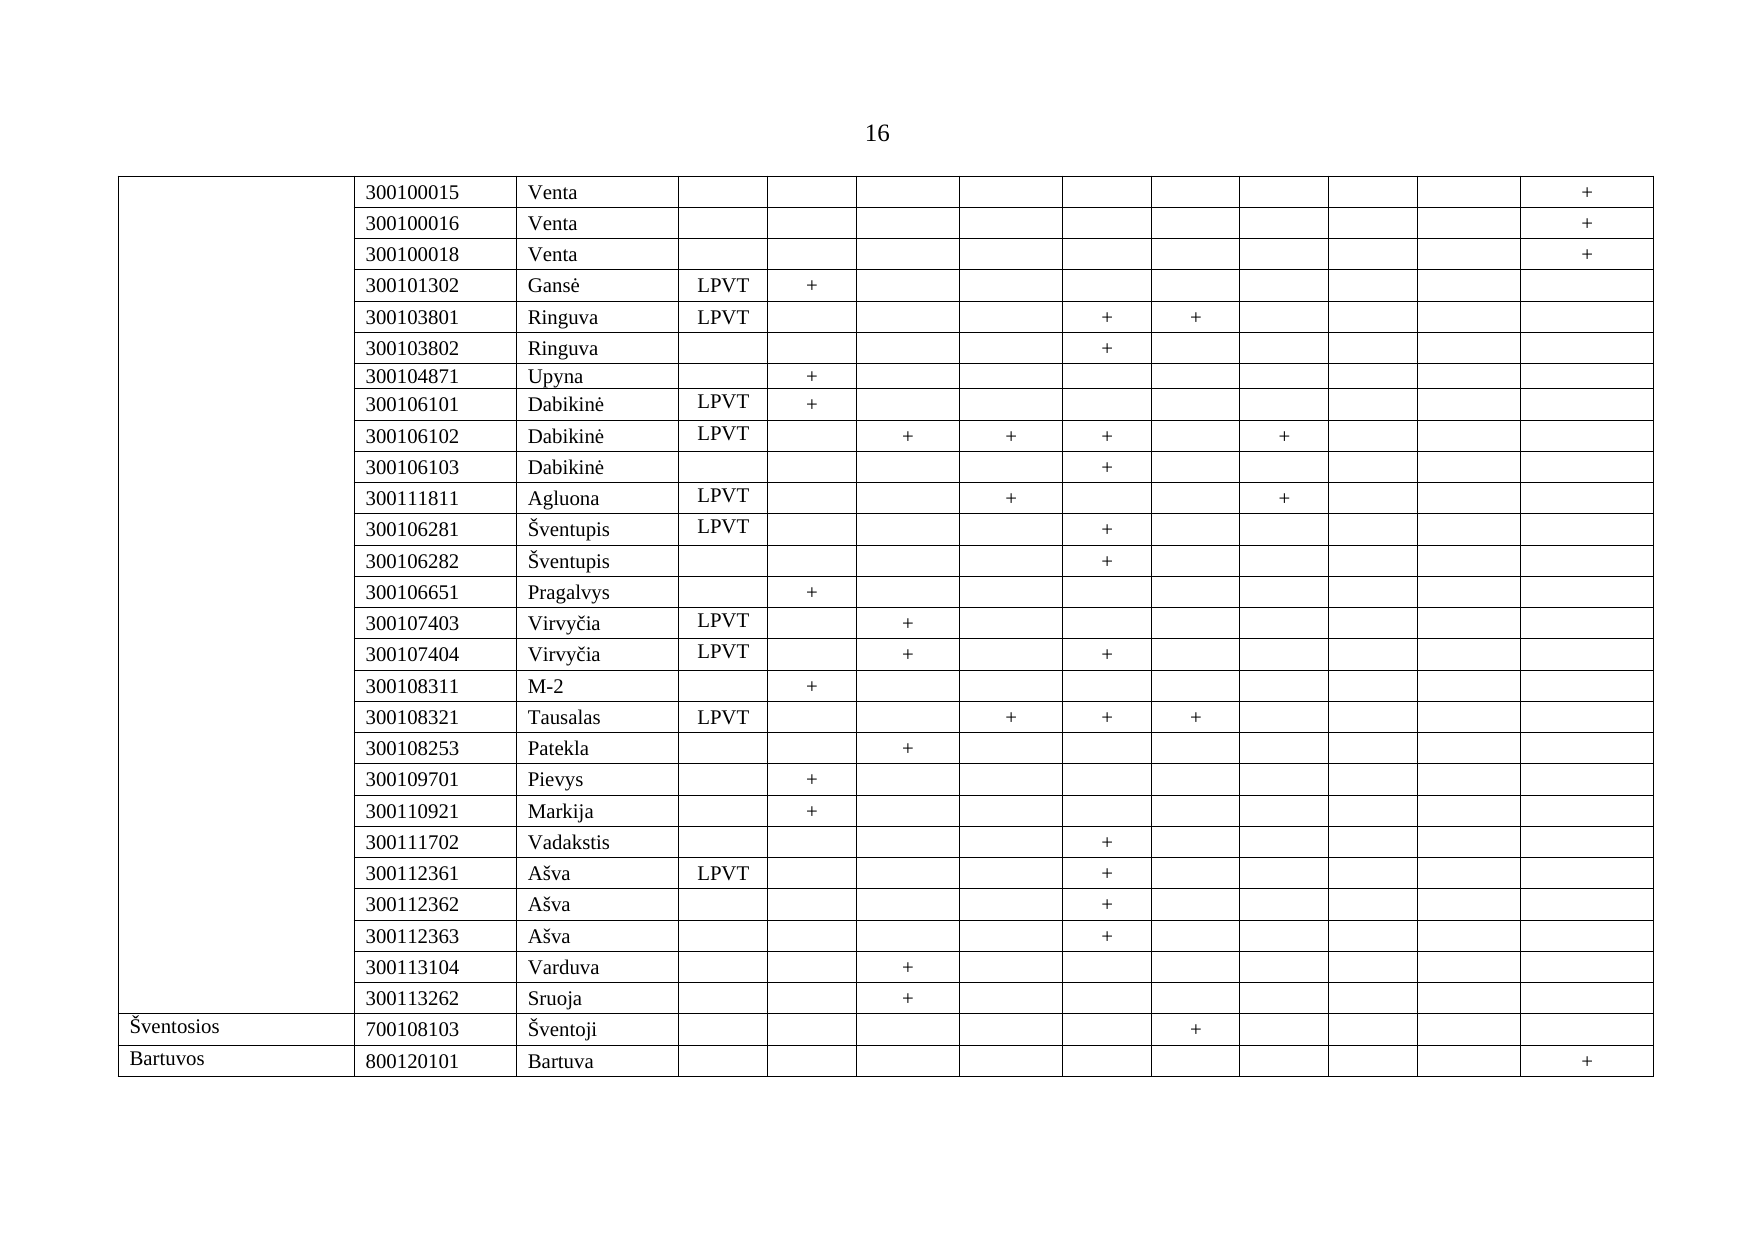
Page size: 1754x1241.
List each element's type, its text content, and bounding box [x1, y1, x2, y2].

table_cell + [1063, 302, 1151, 332]
table_cell [1418, 177, 1520, 207]
table_cell [1152, 921, 1239, 951]
table_cell [1152, 639, 1239, 669]
table_cell [1521, 921, 1653, 951]
table_cell [1240, 577, 1328, 607]
table_cell + [1521, 1046, 1653, 1076]
table_cell [1152, 364, 1239, 388]
table_cell [1329, 177, 1417, 207]
table_cell 300112362 [355, 889, 516, 919]
table_cell [119, 177, 354, 1013]
table_cell LPVT [679, 514, 767, 544]
table_cell [1063, 239, 1151, 269]
table_cell [1240, 827, 1328, 857]
table_cell Virvyčia [517, 639, 678, 669]
table_cell [1152, 333, 1239, 363]
table_cell 800120101 [355, 1046, 516, 1076]
table_cell Upyna [517, 364, 678, 388]
table_cell [1063, 983, 1151, 1013]
table_cell Ašva [517, 921, 678, 951]
table_cell + [768, 577, 856, 607]
table_cell [768, 483, 856, 513]
table_cell Šventupis [517, 514, 678, 544]
table_cell [960, 671, 1062, 701]
table_cell 300106282 [355, 546, 516, 576]
table_cell [1521, 364, 1653, 388]
table_cell [1418, 764, 1520, 794]
table_cell 300106651 [355, 577, 516, 607]
table_cell [1521, 270, 1653, 301]
table_cell [1240, 208, 1328, 238]
table_cell [1329, 239, 1417, 269]
table_cell [768, 333, 856, 363]
table_cell Pievys [517, 764, 678, 794]
table_cell [768, 208, 856, 238]
table_cell [1240, 889, 1328, 919]
table_cell [1152, 608, 1239, 638]
table_cell [1152, 983, 1239, 1013]
table_cell [1063, 671, 1151, 701]
table_cell LPVT [679, 608, 767, 638]
table_cell [857, 764, 959, 794]
table_cell [1418, 733, 1520, 763]
table_cell [1240, 952, 1328, 982]
table_cell [768, 921, 856, 951]
table_cell LPVT [679, 421, 767, 451]
table_cell [1418, 483, 1520, 513]
table_cell [1329, 1014, 1417, 1044]
table_cell [768, 1014, 856, 1044]
table_cell [1521, 733, 1653, 763]
table_cell [960, 577, 1062, 607]
table_cell Ašva [517, 858, 678, 888]
table_cell [1152, 452, 1239, 482]
table_cell [768, 983, 856, 1013]
table_cell [1240, 639, 1328, 669]
table_cell [1329, 671, 1417, 701]
table_cell [1521, 827, 1653, 857]
table_cell LPVT [679, 639, 767, 669]
table_cell [857, 577, 959, 607]
table_cell Sruoja [517, 983, 678, 1013]
table_cell [679, 921, 767, 951]
table_cell [1418, 239, 1520, 269]
table_cell [960, 764, 1062, 794]
table_cell [1418, 208, 1520, 238]
table_cell [960, 921, 1062, 951]
table_cell [1521, 858, 1653, 888]
table_cell [1240, 333, 1328, 363]
table_cell [1152, 239, 1239, 269]
table_cell Šventoji [517, 1014, 678, 1044]
table_cell [857, 239, 959, 269]
table_cell [1240, 671, 1328, 701]
table_cell [1152, 796, 1239, 826]
table_cell [679, 983, 767, 1013]
table_cell [960, 333, 1062, 363]
table_cell [960, 1014, 1062, 1044]
table_cell + [1521, 177, 1653, 207]
table_cell [1152, 483, 1239, 513]
table_cell [1152, 671, 1239, 701]
table_cell Varduva [517, 952, 678, 982]
table_cell [1240, 702, 1328, 732]
table_cell [960, 208, 1062, 238]
table_cell [1418, 608, 1520, 638]
table_cell [768, 889, 856, 919]
table_cell + [768, 796, 856, 826]
table_cell [1329, 208, 1417, 238]
table_cell Agluona [517, 483, 678, 513]
table_cell 300113262 [355, 983, 516, 1013]
table_cell [1329, 889, 1417, 919]
table_cell + [857, 639, 959, 669]
table_cell [1418, 333, 1520, 363]
table_cell [1329, 302, 1417, 332]
table_cell [960, 302, 1062, 332]
table_cell [1329, 483, 1417, 513]
table_cell [768, 639, 856, 669]
table_cell + [768, 389, 856, 419]
table_cell + [1063, 514, 1151, 544]
table_cell Dabikinė [517, 452, 678, 482]
table_cell [1418, 452, 1520, 482]
table_cell 300103801 [355, 302, 516, 332]
table_cell [960, 514, 1062, 544]
table_cell Ringuva [517, 333, 678, 363]
table_cell [768, 302, 856, 332]
table_cell [857, 302, 959, 332]
table_cell [857, 546, 959, 576]
table_cell [1063, 483, 1151, 513]
table_cell [1418, 858, 1520, 888]
table_cell [679, 177, 767, 207]
table_cell [1063, 952, 1151, 982]
table_cell [857, 483, 959, 513]
table_cell [1418, 546, 1520, 576]
table_cell 300106103 [355, 452, 516, 482]
table_cell + [1152, 302, 1239, 332]
table_cell 300112363 [355, 921, 516, 951]
table_cell [1240, 452, 1328, 482]
table_cell + [1063, 827, 1151, 857]
table_cell [1152, 1046, 1239, 1076]
table_cell [1329, 983, 1417, 1013]
table_cell [1240, 858, 1328, 888]
table_cell 300111811 [355, 483, 516, 513]
table_cell [1240, 983, 1328, 1013]
table_cell [1240, 764, 1328, 794]
table_cell [1152, 421, 1239, 451]
table_cell [1521, 671, 1653, 701]
table_cell [960, 889, 1062, 919]
table_cell Vadakstis [517, 827, 678, 857]
table_cell [1418, 421, 1520, 451]
table_cell LPVT [679, 483, 767, 513]
table_cell [1418, 1046, 1520, 1076]
table_cell [857, 452, 959, 482]
table_cell 300112361 [355, 858, 516, 888]
table_cell + [960, 421, 1062, 451]
table_cell [1152, 733, 1239, 763]
table_cell [1521, 333, 1653, 363]
table_cell 300107404 [355, 639, 516, 669]
table_cell [1418, 270, 1520, 301]
table_cell [960, 546, 1062, 576]
table_cell [960, 364, 1062, 388]
table_cell Markija [517, 796, 678, 826]
table_cell [1329, 858, 1417, 888]
table_cell [1152, 514, 1239, 544]
table_cell [960, 177, 1062, 207]
table_cell [1521, 514, 1653, 544]
table_cell [1240, 177, 1328, 207]
table_cell [1418, 302, 1520, 332]
table_cell + [1521, 208, 1653, 238]
table_cell [1521, 796, 1653, 826]
table_cell [1240, 302, 1328, 332]
table_cell 300109701 [355, 764, 516, 794]
table_cell + [1063, 921, 1151, 951]
table_cell [857, 827, 959, 857]
table_cell [1329, 639, 1417, 669]
table_cell Tausalas [517, 702, 678, 732]
table_cell Dabikinė [517, 421, 678, 451]
table_cell [679, 827, 767, 857]
table_cell [1063, 177, 1151, 207]
table_cell [1418, 389, 1520, 419]
table_cell [1152, 270, 1239, 301]
table_cell [857, 702, 959, 732]
table_cell + [768, 764, 856, 794]
table_cell [857, 333, 959, 363]
table_cell [1418, 983, 1520, 1013]
table_cell 300110921 [355, 796, 516, 826]
table_cell [768, 177, 856, 207]
table_cell LPVT [679, 302, 767, 332]
table_cell [768, 546, 856, 576]
table_cell [1329, 921, 1417, 951]
table_cell [1152, 389, 1239, 419]
table_cell [1063, 577, 1151, 607]
table_cell [857, 921, 959, 951]
table_cell 300100018 [355, 239, 516, 269]
table_cell [679, 239, 767, 269]
table_cell [960, 858, 1062, 888]
table_cell + [857, 421, 959, 451]
table_cell [679, 1046, 767, 1076]
table_cell [1240, 921, 1328, 951]
table_cell + [1152, 702, 1239, 732]
table_cell [1521, 952, 1653, 982]
table_cell 300113104 [355, 952, 516, 982]
table_cell Pragalvys [517, 577, 678, 607]
table_cell [679, 796, 767, 826]
table_cell + [768, 364, 856, 388]
table_cell Virvyčia [517, 608, 678, 638]
table_cell LPVT [679, 389, 767, 419]
table_cell [1152, 889, 1239, 919]
table_cell [857, 364, 959, 388]
table_cell Šventosios [119, 1014, 354, 1044]
table_cell [960, 389, 1062, 419]
table_cell [1418, 889, 1520, 919]
table_cell [1063, 1046, 1151, 1076]
table_cell Patekla [517, 733, 678, 763]
table_cell [1152, 546, 1239, 576]
table_cell [857, 889, 959, 919]
table_cell [1521, 983, 1653, 1013]
table_cell + [857, 952, 959, 982]
table_cell [960, 983, 1062, 1013]
table_cell [768, 702, 856, 732]
table_cell + [1240, 483, 1328, 513]
table_cell [1418, 639, 1520, 669]
table_cell [960, 796, 1062, 826]
table_cell [679, 764, 767, 794]
table_cell + [857, 733, 959, 763]
table_cell [1418, 921, 1520, 951]
table_cell LPVT [679, 270, 767, 301]
table_cell [1418, 671, 1520, 701]
table_cell [1152, 827, 1239, 857]
table_cell [857, 796, 959, 826]
table_cell + [768, 270, 856, 301]
table_cell Dabikinė [517, 389, 678, 419]
table_cell + [768, 671, 856, 701]
table_cell [857, 858, 959, 888]
table_cell [1063, 733, 1151, 763]
table_cell [1521, 302, 1653, 332]
table_cell [960, 452, 1062, 482]
table_cell [679, 333, 767, 363]
table_cell [1152, 208, 1239, 238]
table_cell [768, 452, 856, 482]
table_cell [1329, 702, 1417, 732]
table_cell [960, 270, 1062, 301]
table_cell [1418, 702, 1520, 732]
table_cell [857, 671, 959, 701]
table_cell [1521, 483, 1653, 513]
table_cell [1329, 952, 1417, 982]
table_cell [1063, 608, 1151, 638]
table_cell [679, 952, 767, 982]
table_cell [1152, 764, 1239, 794]
table_cell [1329, 1046, 1417, 1076]
table_cell [1063, 389, 1151, 419]
table_cell [857, 270, 959, 301]
table_cell [960, 952, 1062, 982]
table_cell [1521, 764, 1653, 794]
table_cell [1329, 452, 1417, 482]
table_cell [679, 208, 767, 238]
table_cell [1152, 952, 1239, 982]
table_cell Venta [517, 208, 678, 238]
table_cell 300100015 [355, 177, 516, 207]
table_cell Bartuvos [119, 1046, 354, 1076]
table_cell [1063, 364, 1151, 388]
table_cell [960, 639, 1062, 669]
table_cell [1240, 514, 1328, 544]
table_cell [1240, 239, 1328, 269]
table_cell 300108321 [355, 702, 516, 732]
table_cell [1329, 546, 1417, 576]
table_cell + [960, 483, 1062, 513]
table_cell + [1063, 889, 1151, 919]
table_cell [1329, 270, 1417, 301]
table_cell [768, 239, 856, 269]
table_cell Venta [517, 177, 678, 207]
table_cell [960, 608, 1062, 638]
table_cell [768, 733, 856, 763]
table_cell [1329, 421, 1417, 451]
table_cell [679, 577, 767, 607]
table_cell + [857, 983, 959, 1013]
table_cell [857, 177, 959, 207]
table_cell [1240, 1046, 1328, 1076]
table_cell [1521, 421, 1653, 451]
table_cell + [1063, 421, 1151, 451]
table_cell + [1063, 546, 1151, 576]
table_cell + [1063, 333, 1151, 363]
table_cell [768, 421, 856, 451]
table_cell [1329, 333, 1417, 363]
table_cell 300103802 [355, 333, 516, 363]
table_cell 300108253 [355, 733, 516, 763]
table_cell [1521, 639, 1653, 669]
table_cell 700108103 [355, 1014, 516, 1044]
table_cell [768, 608, 856, 638]
table_cell [960, 1046, 1062, 1076]
table_cell + [857, 608, 959, 638]
table_cell [1521, 452, 1653, 482]
table_cell [1329, 514, 1417, 544]
table_cell [1521, 1014, 1653, 1044]
table_cell Šventupis [517, 546, 678, 576]
table_cell [1329, 364, 1417, 388]
table_cell [960, 827, 1062, 857]
table_cell [1418, 364, 1520, 388]
table_cell [1063, 208, 1151, 238]
table_cell [1152, 577, 1239, 607]
table_cell [1240, 608, 1328, 638]
table_cell [1240, 1014, 1328, 1044]
table_cell [1063, 1014, 1151, 1044]
table_cell [857, 514, 959, 544]
table_cell [1240, 270, 1328, 301]
table_cell 300111702 [355, 827, 516, 857]
table_cell + [1152, 1014, 1239, 1044]
table_cell [1418, 514, 1520, 544]
table_cell [1521, 889, 1653, 919]
table_cell [768, 1046, 856, 1076]
table_cell + [1063, 702, 1151, 732]
table_cell + [1063, 452, 1151, 482]
table_cell [857, 1046, 959, 1076]
table_cell [768, 827, 856, 857]
table_cell [857, 208, 959, 238]
table_cell [1063, 270, 1151, 301]
table_cell [1418, 577, 1520, 607]
table_cell + [1240, 421, 1328, 451]
table_cell [1329, 827, 1417, 857]
table_cell [857, 1014, 959, 1044]
table_cell Gansė [517, 270, 678, 301]
table_cell 300101302 [355, 270, 516, 301]
table_cell [679, 671, 767, 701]
table_cell [679, 1014, 767, 1044]
table_cell [1329, 577, 1417, 607]
table_cell [1521, 546, 1653, 576]
table_cell Ringuva [517, 302, 678, 332]
table_cell 300108311 [355, 671, 516, 701]
table_cell [1418, 1014, 1520, 1044]
table_cell + [1521, 239, 1653, 269]
table_cell [1521, 577, 1653, 607]
table_cell [1240, 389, 1328, 419]
table_cell [1329, 733, 1417, 763]
table_cell [768, 514, 856, 544]
table_cell + [1063, 858, 1151, 888]
table_cell LPVT [679, 858, 767, 888]
table_cell [1521, 608, 1653, 638]
table_cell [1418, 796, 1520, 826]
table_cell [1329, 389, 1417, 419]
table_cell [1418, 952, 1520, 982]
table_cell [1329, 764, 1417, 794]
table_cell [1329, 608, 1417, 638]
table_cell [960, 733, 1062, 763]
table_cell 300106281 [355, 514, 516, 544]
table_cell [679, 452, 767, 482]
table_cell [1521, 702, 1653, 732]
table_cell [1418, 827, 1520, 857]
table_cell 300106102 [355, 421, 516, 451]
table_cell + [960, 702, 1062, 732]
table_cell [679, 364, 767, 388]
table_cell + [1063, 639, 1151, 669]
table_cell 300104871 [355, 364, 516, 388]
table_cell [1152, 858, 1239, 888]
table_cell [1329, 796, 1417, 826]
table_cell Ašva [517, 889, 678, 919]
table_cell [1240, 733, 1328, 763]
table_cell M-2 [517, 671, 678, 701]
table_cell [768, 858, 856, 888]
table_cell [1240, 796, 1328, 826]
table_cell [1240, 364, 1328, 388]
table_cell [768, 952, 856, 982]
table_cell [857, 389, 959, 419]
table_cell [1063, 764, 1151, 794]
table_cell 300106101 [355, 389, 516, 419]
table_cell Bartuva [517, 1046, 678, 1076]
table_cell Venta [517, 239, 678, 269]
table_cell [1152, 177, 1239, 207]
table_cell [1063, 796, 1151, 826]
table_cell LPVT [679, 702, 767, 732]
table_cell [679, 889, 767, 919]
table_cell [960, 239, 1062, 269]
table_cell [679, 546, 767, 576]
table_cell 300100016 [355, 208, 516, 238]
table_cell 300107403 [355, 608, 516, 638]
table_cell [679, 733, 767, 763]
table_cell [1240, 546, 1328, 576]
table_cell [1521, 389, 1653, 419]
